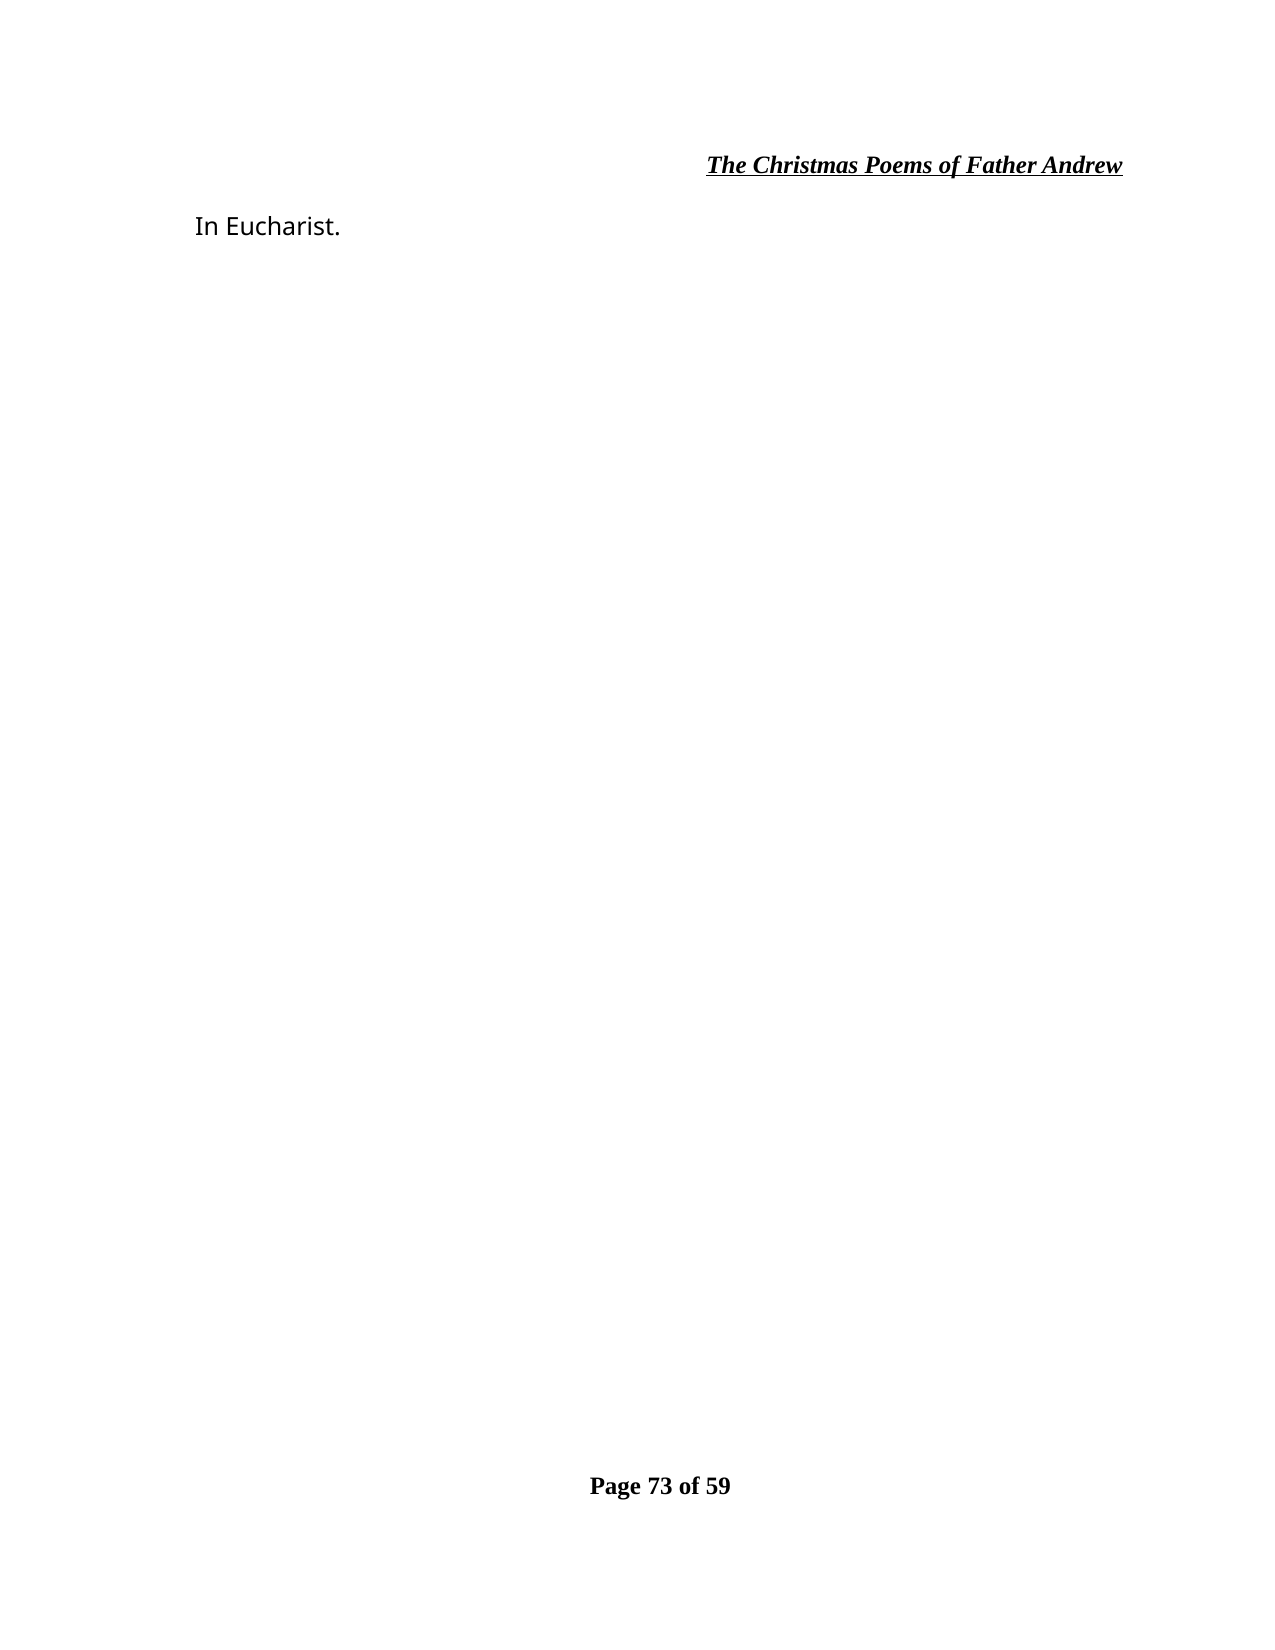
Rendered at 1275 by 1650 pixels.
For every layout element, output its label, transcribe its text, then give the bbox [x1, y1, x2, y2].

text In Eucharist. [195, 209, 1125, 243]
